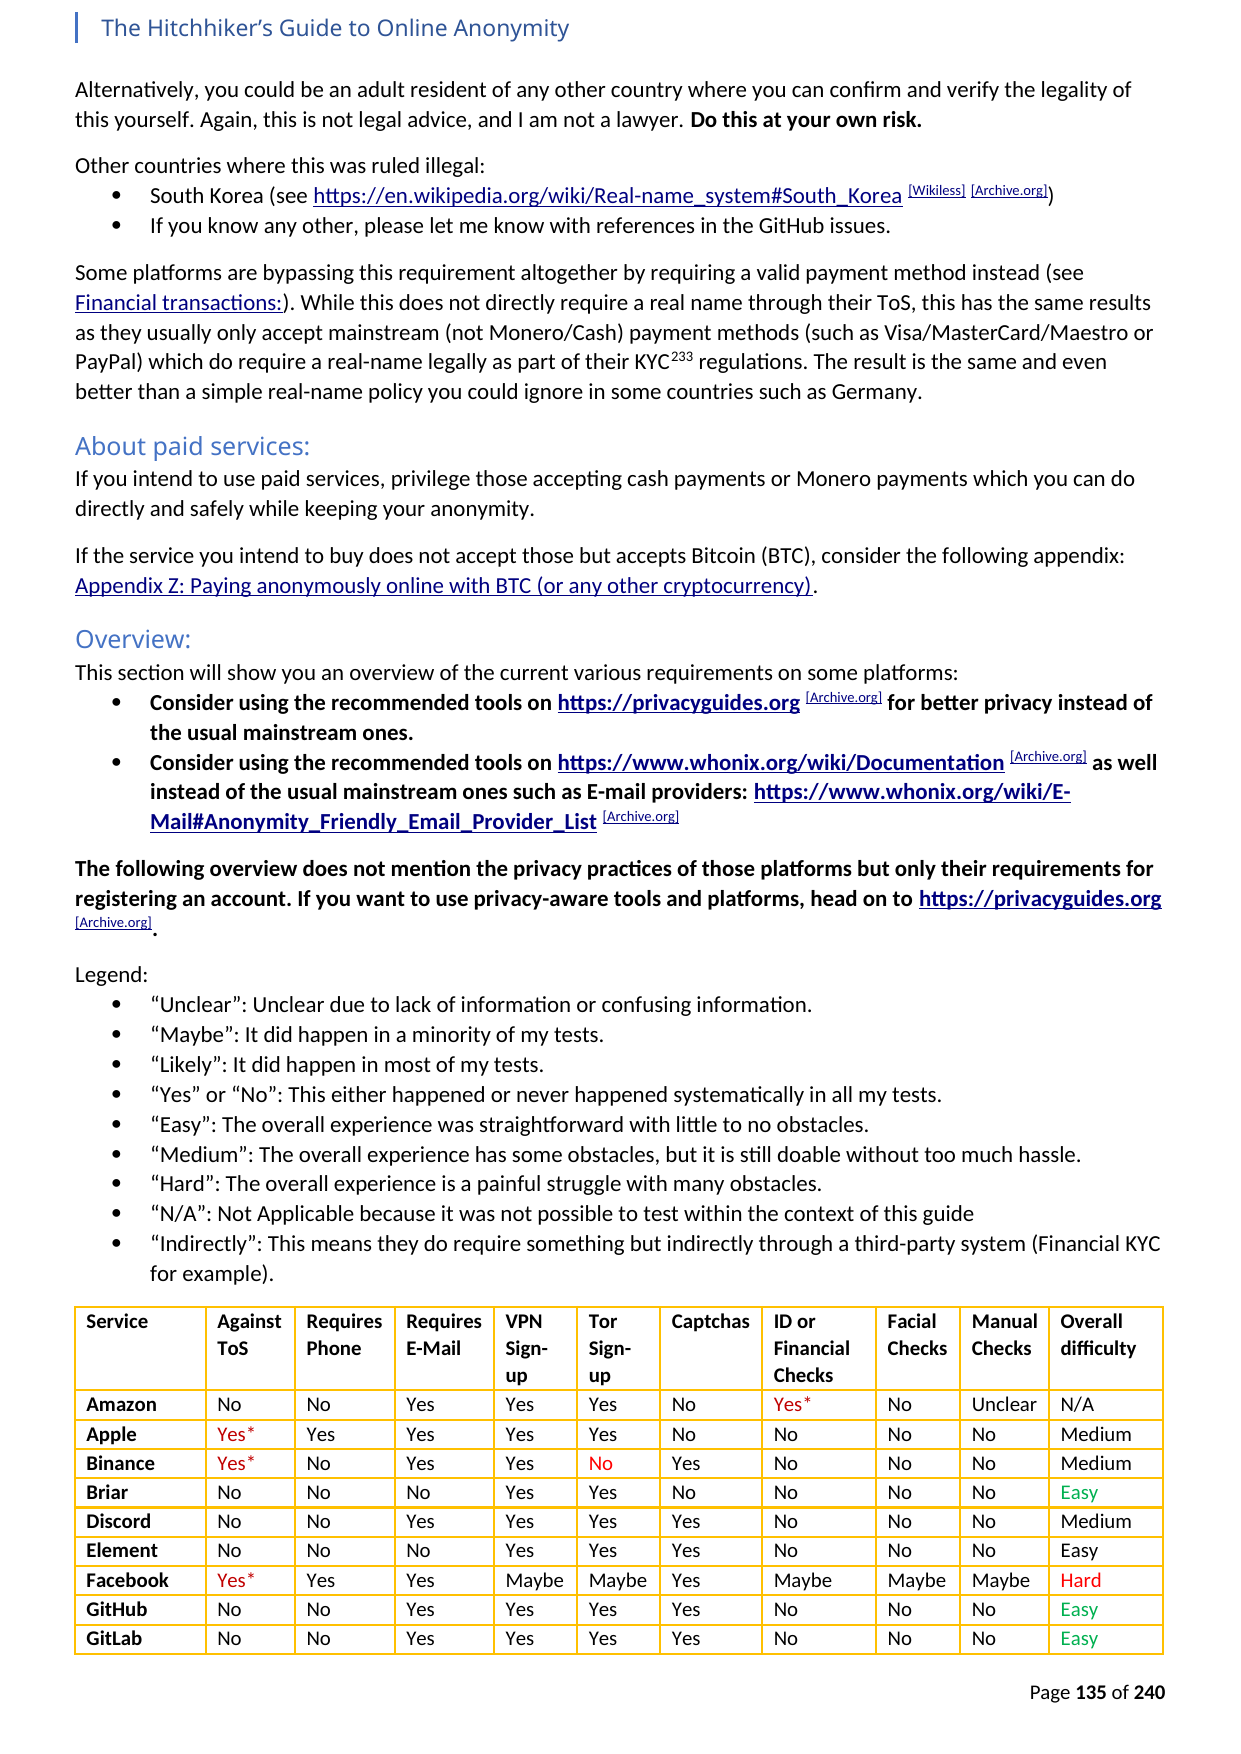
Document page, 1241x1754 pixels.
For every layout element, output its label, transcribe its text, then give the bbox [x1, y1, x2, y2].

table_header Overall difficulty [1050, 1308, 1162, 1389]
table_cell Yes [661, 1509, 761, 1536]
table_cell Maybe [961, 1567, 1048, 1594]
table_cell No [961, 1479, 1048, 1506]
table_cell Easy [1050, 1538, 1162, 1565]
table_cell Yes [578, 1538, 659, 1565]
list “Easy”: The overall experience was straightforward with little to no obstacles. [112, 1110, 1165, 1138]
list “Likely”: It did happen in most of my tests. [112, 1050, 1165, 1078]
table_cell No [763, 1509, 875, 1536]
table_cell Maybe [877, 1567, 959, 1594]
table_cell Yes* [207, 1421, 294, 1448]
table_cell No [578, 1450, 659, 1477]
table_cell No [961, 1509, 1048, 1536]
table_cell Apple [76, 1421, 205, 1448]
table_cell Yes* [763, 1391, 875, 1419]
table_header Facial Checks [877, 1308, 959, 1389]
list “Yes” or “No”: This either happened or never happened systematically in all my tests. [112, 1080, 1165, 1108]
table_cell Yes [661, 1567, 761, 1594]
table_cell No [961, 1626, 1048, 1653]
table_cell Yes [296, 1567, 394, 1594]
list “Indirectly”: This means they do require something but indirectly through a third-party system (Financial KYC for example). [112, 1229, 1165, 1287]
table_header Tor Sign-up [578, 1308, 659, 1389]
table_cell No [961, 1450, 1048, 1477]
table_cell Maybe [495, 1567, 576, 1594]
table_cell No [763, 1479, 875, 1506]
table_cell No [296, 1596, 394, 1623]
table_cell Yes* [207, 1450, 294, 1477]
table_cell Yes [661, 1538, 761, 1565]
table_cell Yes [495, 1538, 576, 1565]
table_cell No [661, 1479, 761, 1506]
table_cell No [763, 1421, 875, 1448]
table_cell Yes [578, 1391, 659, 1419]
table_cell Easy [1050, 1596, 1162, 1623]
table_cell No [961, 1596, 1048, 1623]
table_cell No [661, 1421, 761, 1448]
table_cell No [207, 1391, 294, 1419]
list Consider using the recommended tools on https://www.whonix.org/wiki/Documentation [Archive.org] as well instead of the usual mainstream ones such as E-mail providers: https://www.whonix.org/wiki/E-Mail#Anonymity_Friendly_Email_Provider_List [Archive.org] [112, 748, 1165, 835]
table_cell Yes [661, 1626, 761, 1653]
table_cell Yes [495, 1509, 576, 1536]
table_cell No [961, 1538, 1048, 1565]
table_cell No [396, 1538, 493, 1565]
table_cell No [877, 1391, 959, 1419]
table_cell Unclear [961, 1391, 1048, 1419]
table_cell No [207, 1596, 294, 1623]
table_cell Yes* [207, 1567, 294, 1594]
table_cell Yes [396, 1450, 493, 1477]
table_cell Medium [1050, 1450, 1162, 1477]
table_cell Easy [1050, 1479, 1162, 1506]
table_cell No [877, 1421, 959, 1448]
table_cell No [296, 1538, 394, 1565]
table_cell Yes [495, 1596, 576, 1623]
text This section will show you an overview of the current various requirements on some platforms: [75, 658, 1165, 686]
subtitle Overview: [75, 622, 1165, 656]
list South Korea (see https://en.wikipedia.org/wiki/Real-name_system#South_Korea [Wikiless] [Archive.org]) [112, 181, 1165, 209]
table_header Service [76, 1308, 205, 1389]
table_cell No [207, 1538, 294, 1565]
table_cell Facebook [76, 1567, 205, 1594]
table_cell Maybe [763, 1567, 875, 1594]
text Legend: [75, 960, 1165, 988]
list “Unclear”: Unclear due to lack of information or confusing information. [112, 990, 1165, 1018]
table_header VPN Sign-up [495, 1308, 576, 1389]
table_cell No [296, 1391, 394, 1419]
table_cell Maybe [578, 1567, 659, 1594]
table_cell GitHub [76, 1596, 205, 1623]
table_cell No [296, 1626, 394, 1653]
table_cell Yes [396, 1626, 493, 1653]
table_cell Yes [578, 1421, 659, 1448]
table_cell Yes [578, 1479, 659, 1506]
list “Medium”: The overall experience has some obstacles, but it is still doable without too much hassle. [112, 1140, 1165, 1168]
table_cell No [877, 1509, 959, 1536]
table_header Manual Checks [961, 1308, 1048, 1389]
table_cell No [296, 1479, 394, 1506]
table_cell No [661, 1391, 761, 1419]
table_cell Yes [578, 1596, 659, 1623]
table_cell Element [76, 1538, 205, 1565]
text If the service you intend to buy does not accept those but accepts Bitcoin (BTC), consider the following appendix: Appendix Z: Paying anonymously online with BTC (or any other cryptocurrency). [75, 541, 1165, 599]
table_header Against ToS [207, 1308, 294, 1389]
table_cell No [763, 1626, 875, 1653]
table_cell Medium [1050, 1509, 1162, 1536]
table_cell GitLab [76, 1626, 205, 1653]
table_cell Yes [296, 1421, 394, 1448]
table_cell Yes [495, 1450, 576, 1477]
table_cell Yes [396, 1421, 493, 1448]
table_cell No [296, 1450, 394, 1477]
table_cell No [877, 1538, 959, 1565]
list “Maybe”: It did happen in a minority of my tests. [112, 1020, 1165, 1048]
table_cell Yes [578, 1509, 659, 1536]
table_cell Easy [1050, 1626, 1162, 1653]
table_cell Discord [76, 1509, 205, 1536]
table_cell Yes [495, 1391, 576, 1419]
table_cell Binance [76, 1450, 205, 1477]
list Consider using the recommended tools on https://privacyguides.org [Archive.org] for better privacy instead of the usual mainstream ones. [112, 688, 1165, 746]
table_cell N/A [1050, 1391, 1162, 1419]
subtitle About paid services: [75, 428, 1165, 462]
table_cell No [296, 1509, 394, 1536]
table_cell Yes [661, 1596, 761, 1623]
table_cell No [877, 1450, 959, 1477]
table_cell No [961, 1421, 1048, 1448]
table_cell No [877, 1626, 959, 1653]
table_cell Yes [396, 1509, 493, 1536]
table_cell Yes [578, 1626, 659, 1653]
table_cell Yes [396, 1596, 493, 1623]
list “N/A”: Not Applicable because it was not possible to test within the context of this guide [112, 1199, 1165, 1227]
table_header ID or Financial Checks [763, 1308, 875, 1389]
table_cell No [763, 1450, 875, 1477]
table_cell Yes [495, 1421, 576, 1448]
table_cell Yes [495, 1626, 576, 1653]
text Alternatively, you could be an adult resident of any other country where you can confirm and verify the legality of this yourself. Again, this is not legal advice, and I am not a lawyer. Do this at your own risk. [75, 75, 1165, 133]
table_cell No [207, 1509, 294, 1536]
table_header Requires Phone [296, 1308, 394, 1389]
table_cell No [207, 1479, 294, 1506]
table_header Captchas [661, 1308, 761, 1389]
table_cell Amazon [76, 1391, 205, 1419]
table_cell Medium [1050, 1421, 1162, 1448]
list “Hard”: The overall experience is a painful struggle with many obstacles. [112, 1169, 1165, 1198]
table_cell No [763, 1596, 875, 1623]
table_cell No [207, 1626, 294, 1653]
table_header Requires E-Mail [396, 1308, 493, 1389]
table_cell Hard [1050, 1567, 1162, 1594]
table_cell Yes [495, 1479, 576, 1506]
table_cell No [763, 1538, 875, 1565]
text Some platforms are bypassing this requirement altogether by requiring a valid payment method instead (see Financial transactions:). While this does not directly require a real name through their ToS, this has the same results as they usually only accept mainstream (not Monero/Cash) payment methods (such as Visa/MasterCard/Maestro or PayPal) which do require a real-name legally as part of their KYC233 regulations. The result is the same and even better than a simple real-name policy you could ignore in some countries such as Germany. [75, 258, 1165, 405]
table_cell Yes [661, 1450, 761, 1477]
table_cell Briar [76, 1479, 205, 1506]
text The following overview does not mention the privacy practices of those platforms but only their requirements for registering an account. If you want to use privacy-aware tools and platforms, head on to https://privacyguides.org [Archive.org]. [75, 854, 1165, 942]
text If you intend to use paid services, privilege those accepting cash payments or Monero payments which you can do directly and safely while keeping your anonymity. [75, 464, 1165, 522]
text Other countries where this was ruled illegal: [75, 151, 1165, 179]
table_cell No [877, 1479, 959, 1506]
table_cell Yes [396, 1391, 493, 1419]
table_cell No [396, 1479, 493, 1506]
list If you know any other, please let me know with references in the GitHub issues. [112, 211, 1165, 239]
table_cell Yes [396, 1567, 493, 1594]
table_cell No [877, 1596, 959, 1623]
